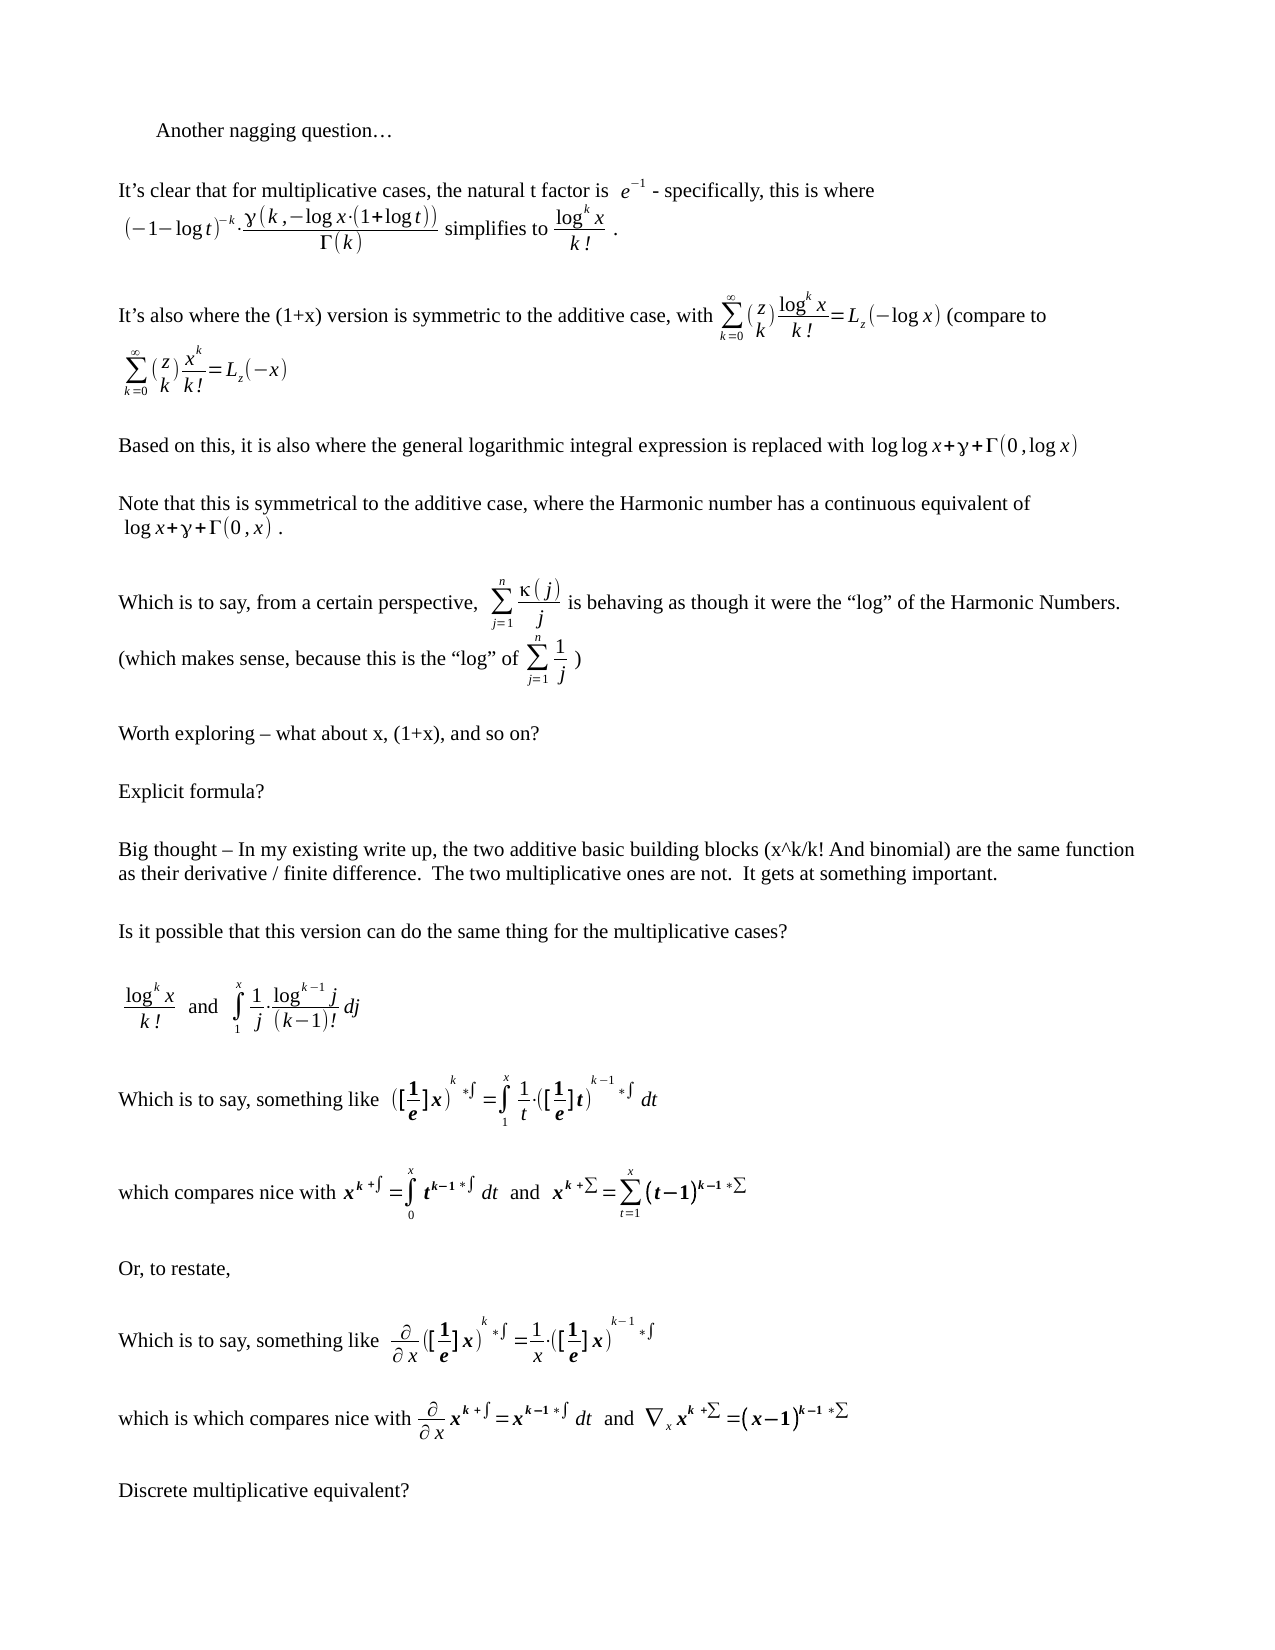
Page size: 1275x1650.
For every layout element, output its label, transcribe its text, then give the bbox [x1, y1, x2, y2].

text Discrete multiplicative equivalent? [118, 1478, 1157, 1502]
text Note that this is symmetrical to the additive case, where the Harmonic number has a continuous equivalent of. [118, 491, 1157, 540]
text which compares nice with and [118, 1163, 1157, 1222]
text which is which compares nice with and [118, 1401, 1157, 1444]
text and [118, 977, 1157, 1036]
text It’s also where the (1+x) version is symmetric to the additive case, with(compare to [118, 289, 1157, 398]
text Or, to restate, [118, 1256, 1157, 1280]
text Which is to say, something like [118, 1314, 1157, 1367]
text Explicit formula? [118, 779, 1157, 803]
text Big thought – In my existing write up, the two additive basic building blocks (x^k/k! And binomial) are the same function as their derivative / finite difference. The two multiplicative ones are not. It gets at something important. [118, 837, 1157, 885]
text It’s clear that for multiplicative cases, the natural t factor is - specifically, this is where simplifies to. [118, 176, 1157, 255]
text Which is to say, from a certain perspective, is behaving as though it were the “log” of the Harmonic Numbers. (which makes sense, because this is the “log” of) [118, 574, 1157, 687]
text Worth exploring – what about x, (1+x), and so on? [118, 721, 1157, 745]
text Another nagging question… [118, 118, 1157, 142]
text Based on this, it is also where the general logarithmic integral expression is replaced with [118, 432, 1157, 457]
text Is it possible that this version can do the same thing for the multiplicative cases? [118, 919, 1157, 943]
text Which is to say, something like [118, 1070, 1157, 1129]
